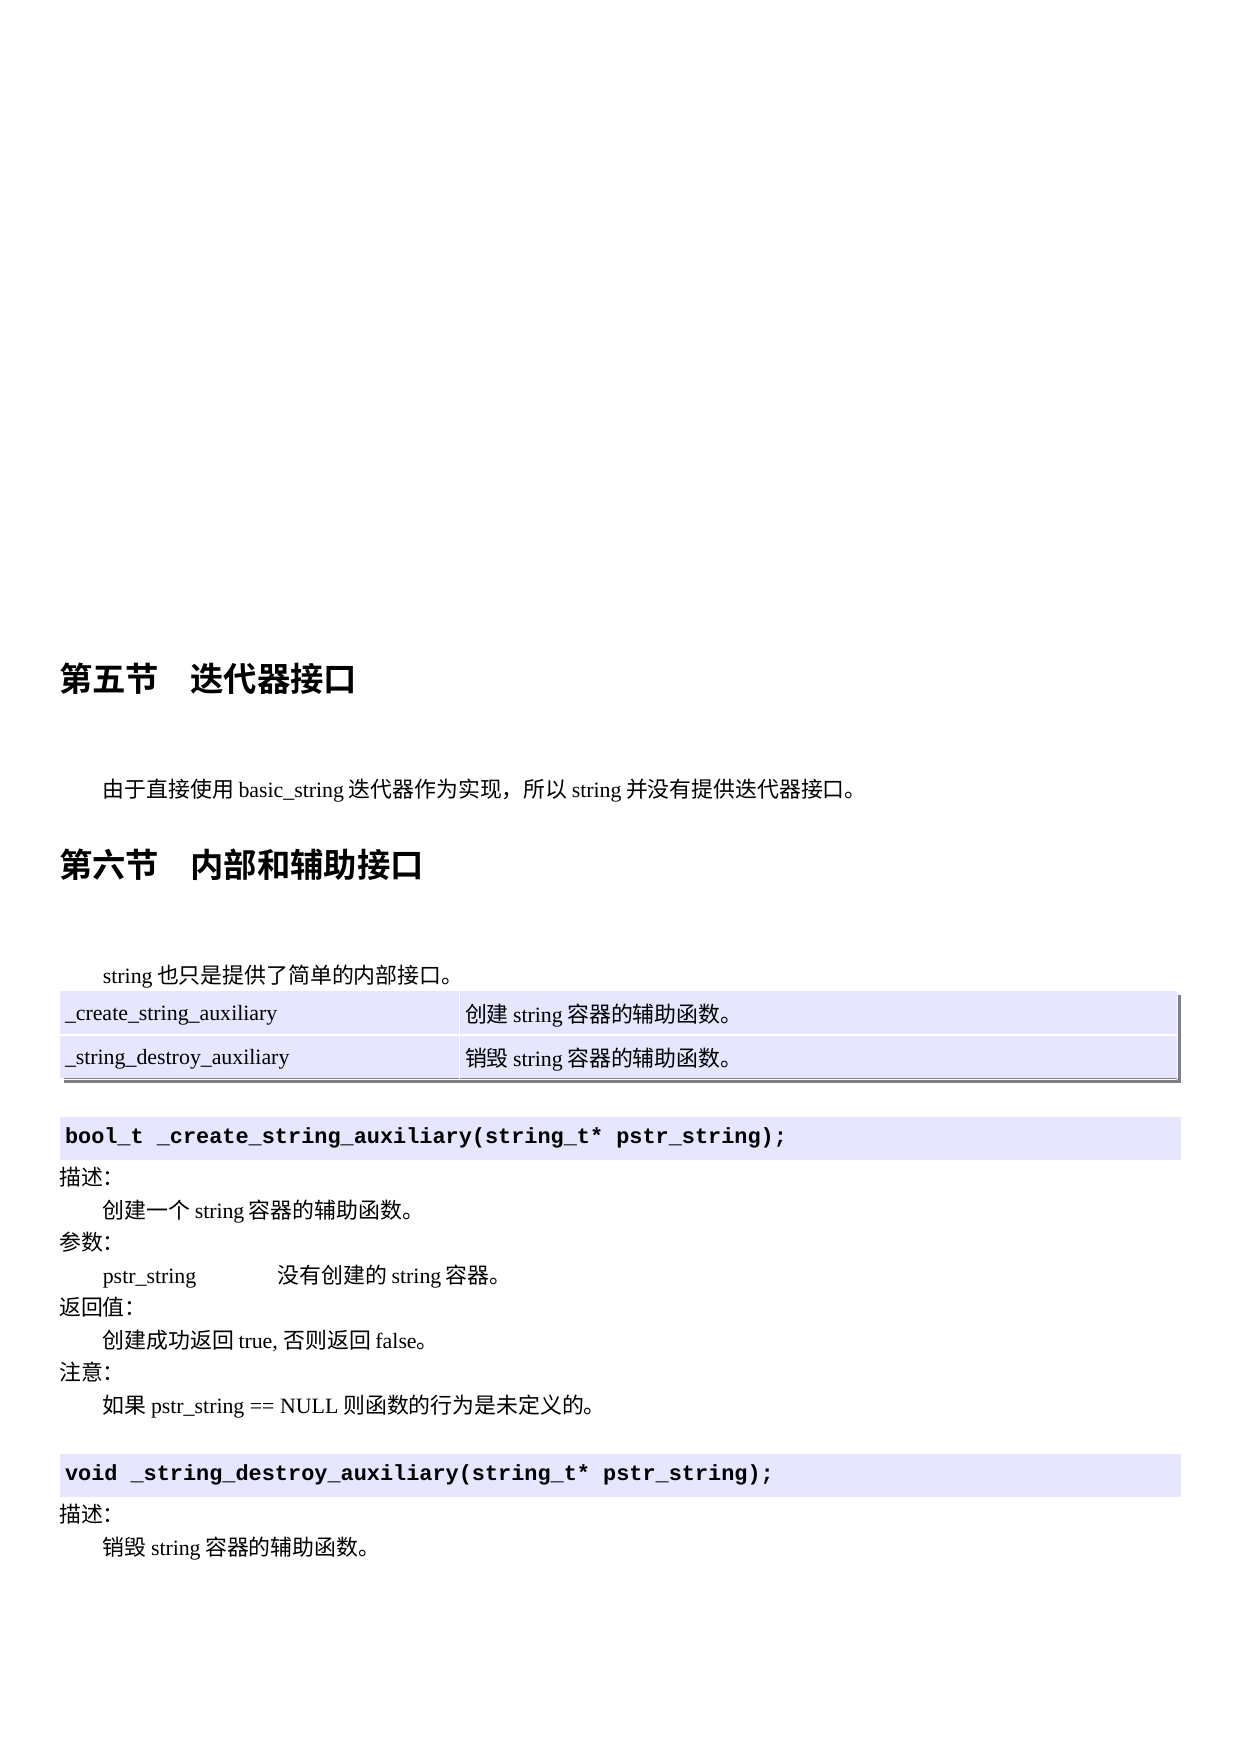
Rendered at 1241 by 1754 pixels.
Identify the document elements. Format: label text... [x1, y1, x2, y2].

text 描述： [59, 1498, 1181, 1529]
table_header 创建string容器的辅助函数。 [460, 991, 1177, 1034]
text 参数： [59, 1225, 1181, 1257]
table_header bool_t _create_string_auxiliary(string_t* pstr_string); [60, 1117, 1181, 1160]
text string也只是提供了简单的内部接口。 [59, 958, 1181, 990]
table_header _create_string_auxiliary [60, 991, 459, 1034]
text 销毁string容器的辅助函数。 [59, 1529, 1181, 1562]
subtitle 内部和辅助接口 [59, 831, 1181, 896]
text 如果pstr_string == NULL 则函数的行为是未定义的。 [59, 1387, 1181, 1420]
text 描述： [59, 1161, 1181, 1192]
table_header void _string_destroy_auxiliary(string_t* pstr_string); [60, 1454, 1181, 1497]
text 由于直接使用basic_string迭代器作为实现，所以string并没有提供迭代器接口。 [59, 771, 1181, 804]
text pstr_string 没有创建的string容器。 [59, 1257, 1181, 1290]
table_cell _string_destroy_auxiliary [60, 1036, 459, 1078]
text 创建一个string容器的辅助函数。 [59, 1192, 1181, 1225]
table_cell 销毁string容器的辅助函数。 [460, 1036, 1177, 1078]
text 返回值： [59, 1290, 1181, 1322]
text 注意： [59, 1355, 1181, 1387]
text 创建成功返回true, 否则返回false。 [59, 1322, 1181, 1355]
subtitle 迭代器接口 [59, 644, 1181, 709]
